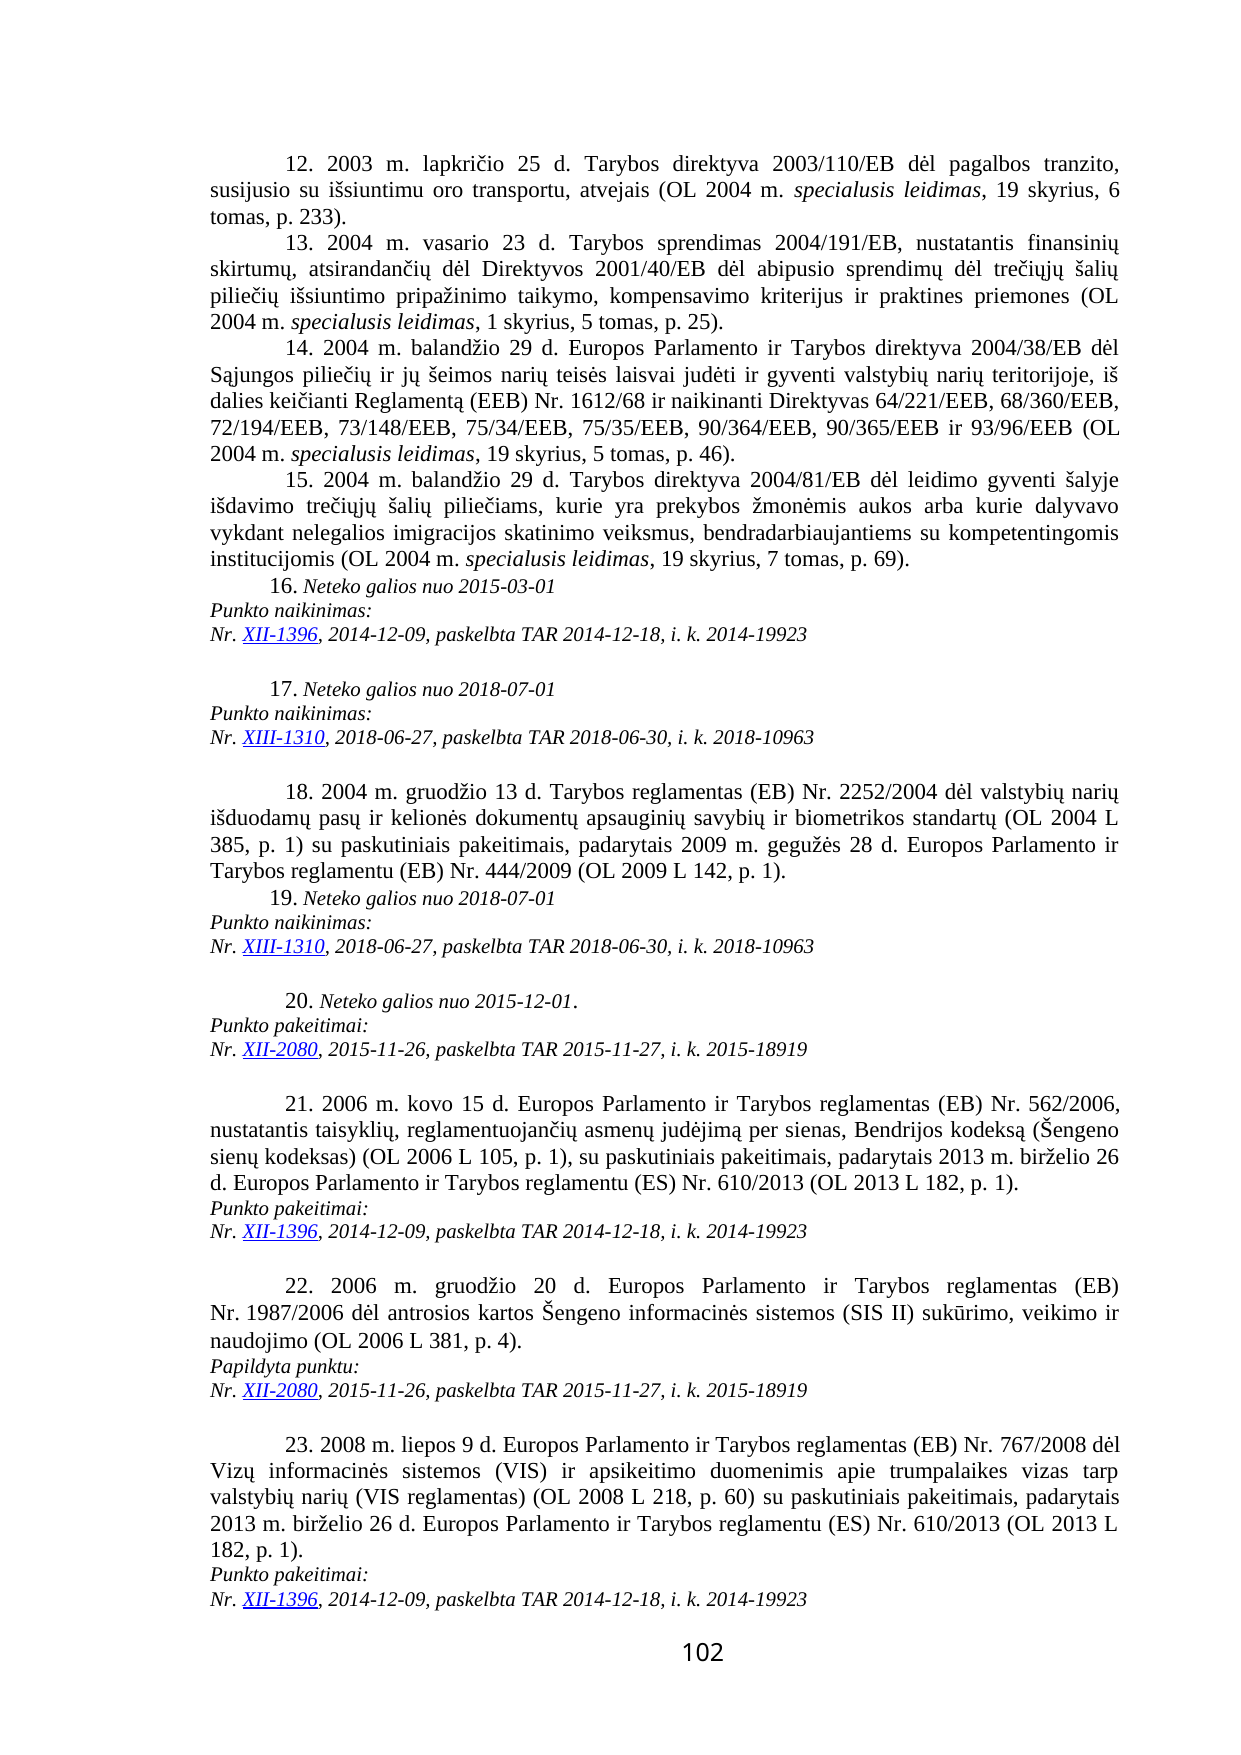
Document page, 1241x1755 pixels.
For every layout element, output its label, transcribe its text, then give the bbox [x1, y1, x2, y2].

text 19. Neteko galios nuo 2018-07-01 [210, 883, 1120, 910]
text Punkto naikinimas: [210, 910, 1120, 934]
text Nr. XII-1396, 2014-12-09, paskelbta TAR 2014-12-18, i. k. 2014-19923 [210, 1219, 1120, 1243]
text Nr. XII-2080, 2015-11-26, paskelbta TAR 2015-11-27, i. k. 2015-18919 [210, 1037, 1120, 1061]
text Punkto naikinimas: [210, 598, 1120, 622]
text Punkto pakeitimai: [210, 1013, 1120, 1037]
text 16. Neteko galios nuo 2015-03-01 [210, 572, 1120, 598]
text 21. 2006 m. kovo 15 d. Europos Parlamento ir Tarybos reglamentas (EB) Nr. 562/2006, nustatantis taisyklių, reglamentuojančių asmenų judėjimą per sienas, Bendrijos kodeksą (Šengeno sienų kodeksas) (OL 2006 L 105, p. 1), su paskutiniais pakeitimais, padarytais 2013 m. birželio 26 d. Europos Parlamento ir Tarybos reglamentu (ES) Nr. 610/2013 (OL 2013 L 182, p. 1). [210, 1090, 1120, 1195]
text Punkto pakeitimai: [210, 1562, 1120, 1586]
text 18. 2004 m. gruodžio 13 d. Tarybos reglamentas (EB) Nr. 2252/2004 dėl valstybių narių išduodamų pasų ir kelionės dokumentų apsauginių savybių ir biometrikos standartų (OL 2004 L 385, p. 1) su paskutiniais pakeitimais, padarytais 2009 m. gegužės 28 d. Europos Parlamento ir Tarybos reglamentu (EB) Nr. 444/2009 (OL 2009 L 142, p. 1). [210, 778, 1120, 883]
text Nr. XIII-1310, 2018-06-27, paskelbta TAR 2018-06-30, i. k. 2018-10963 [210, 725, 1120, 749]
text 20. Neteko galios nuo 2015-12-01. [210, 987, 1120, 1013]
text 15. 2004 m. balandžio 29 d. Tarybos direktyva 2004/81/EB dėl leidimo gyventi šalyje išdavimo trečiųjų šalių piliečiams, kurie yra prekybos žmonėmis aukos arba kurie dalyvavo vykdant nelegalios imigracijos skatinimo veiksmus, bendradarbiaujantiems su kompetentingomis institucijomis (OL 2004 m. specialusis leidimas, 19 skyrius, 7 tomas, p. 69). [210, 466, 1120, 572]
text Nr. XII-1396, 2014-12-09, paskelbta TAR 2014-12-18, i. k. 2014-19923 [210, 622, 1120, 646]
text 17. Neteko galios nuo 2018-07-01 [210, 675, 1120, 701]
text 12. 2003 m. lapkričio 25 d. Tarybos direktyva 2003/110/EB dėl pagalbos tranzito, susijusio su išsiuntimu oro transportu, atvejais (OL 2004 m. specialusis leidimas, 19 skyrius, 6 tomas, p. 233). [210, 150, 1120, 229]
text Punkto naikinimas: [210, 701, 1120, 725]
text Nr. XII-2080, 2015-11-26, paskelbta TAR 2015-11-27, i. k. 2015-18919 [210, 1378, 1120, 1402]
text Nr. XIII-1310, 2018-06-27, paskelbta TAR 2018-06-30, i. k. 2018-10963 [210, 934, 1120, 958]
text Punkto pakeitimai: [210, 1195, 1120, 1219]
text 14. 2004 m. balandžio 29 d. Europos Parlamento ir Tarybos direktyva 2004/38/EB dėl Sąjungos piliečių ir jų šeimos narių teisės laisvai judėti ir gyventi valstybių narių teritorijoje, iš dalies keičianti Reglamentą (EEB) Nr. 1612/68 ir naikinanti Direktyvas 64/221/EEB, 68/360/EEB, 72/194/EEB, 73/148/EEB, 75/34/EEB, 75/35/EEB, 90/364/EEB, 90/365/EEB ir 93/96/EEB (OL 2004 m. specialusis leidimas, 19 skyrius, 5 tomas, p. 46). [210, 334, 1120, 466]
text 13. 2004 m. vasario 23 d. Tarybos sprendimas 2004/191/EB, nustatantis finansinių skirtumų, atsirandančių dėl Direktyvos 2001/40/EB dėl abipusio sprendimų dėl trečiųjų šalių piliečių išsiuntimo pripažinimo taikymo, kompensavimo kriterijus ir praktines priemones (OL 2004 m. specialusis leidimas, 1 skyrius, 5 tomas, p. 25). [210, 229, 1120, 334]
text 23. 2008 m. liepos 9 d. Europos Parlamento ir Tarybos reglamentas (EB) Nr. 767/2008 dėl Vizų informacinės sistemos (VIS) ir apsikeitimo duomenimis apie trumpalaikes vizas tarp valstybių narių (VIS reglamentas) (OL 2008 L 218, p. 60) su paskutiniais pakeitimais, padarytais 2013 m. birželio 26 d. Europos Parlamento ir Tarybos reglamentu (ES) Nr. 610/2013 (OL 2013 L 182, p. 1). [210, 1431, 1120, 1562]
text Nr. XII-1396, 2014-12-09, paskelbta TAR 2014-12-18, i. k. 2014-19923 [210, 1586, 1120, 1611]
text 22. 2006 m. gruodžio 20 d. Europos Parlamento ir Tarybos reglamentas (EB) Nr. 1987/2006 dėl antrosios kartos Šengeno informacinės sistemos (SIS II) sukūrimo, veikimo ir naudojimo (OL 2006 L 381, p. 4). [210, 1272, 1120, 1354]
text Papildyta punktu: [210, 1354, 1120, 1378]
